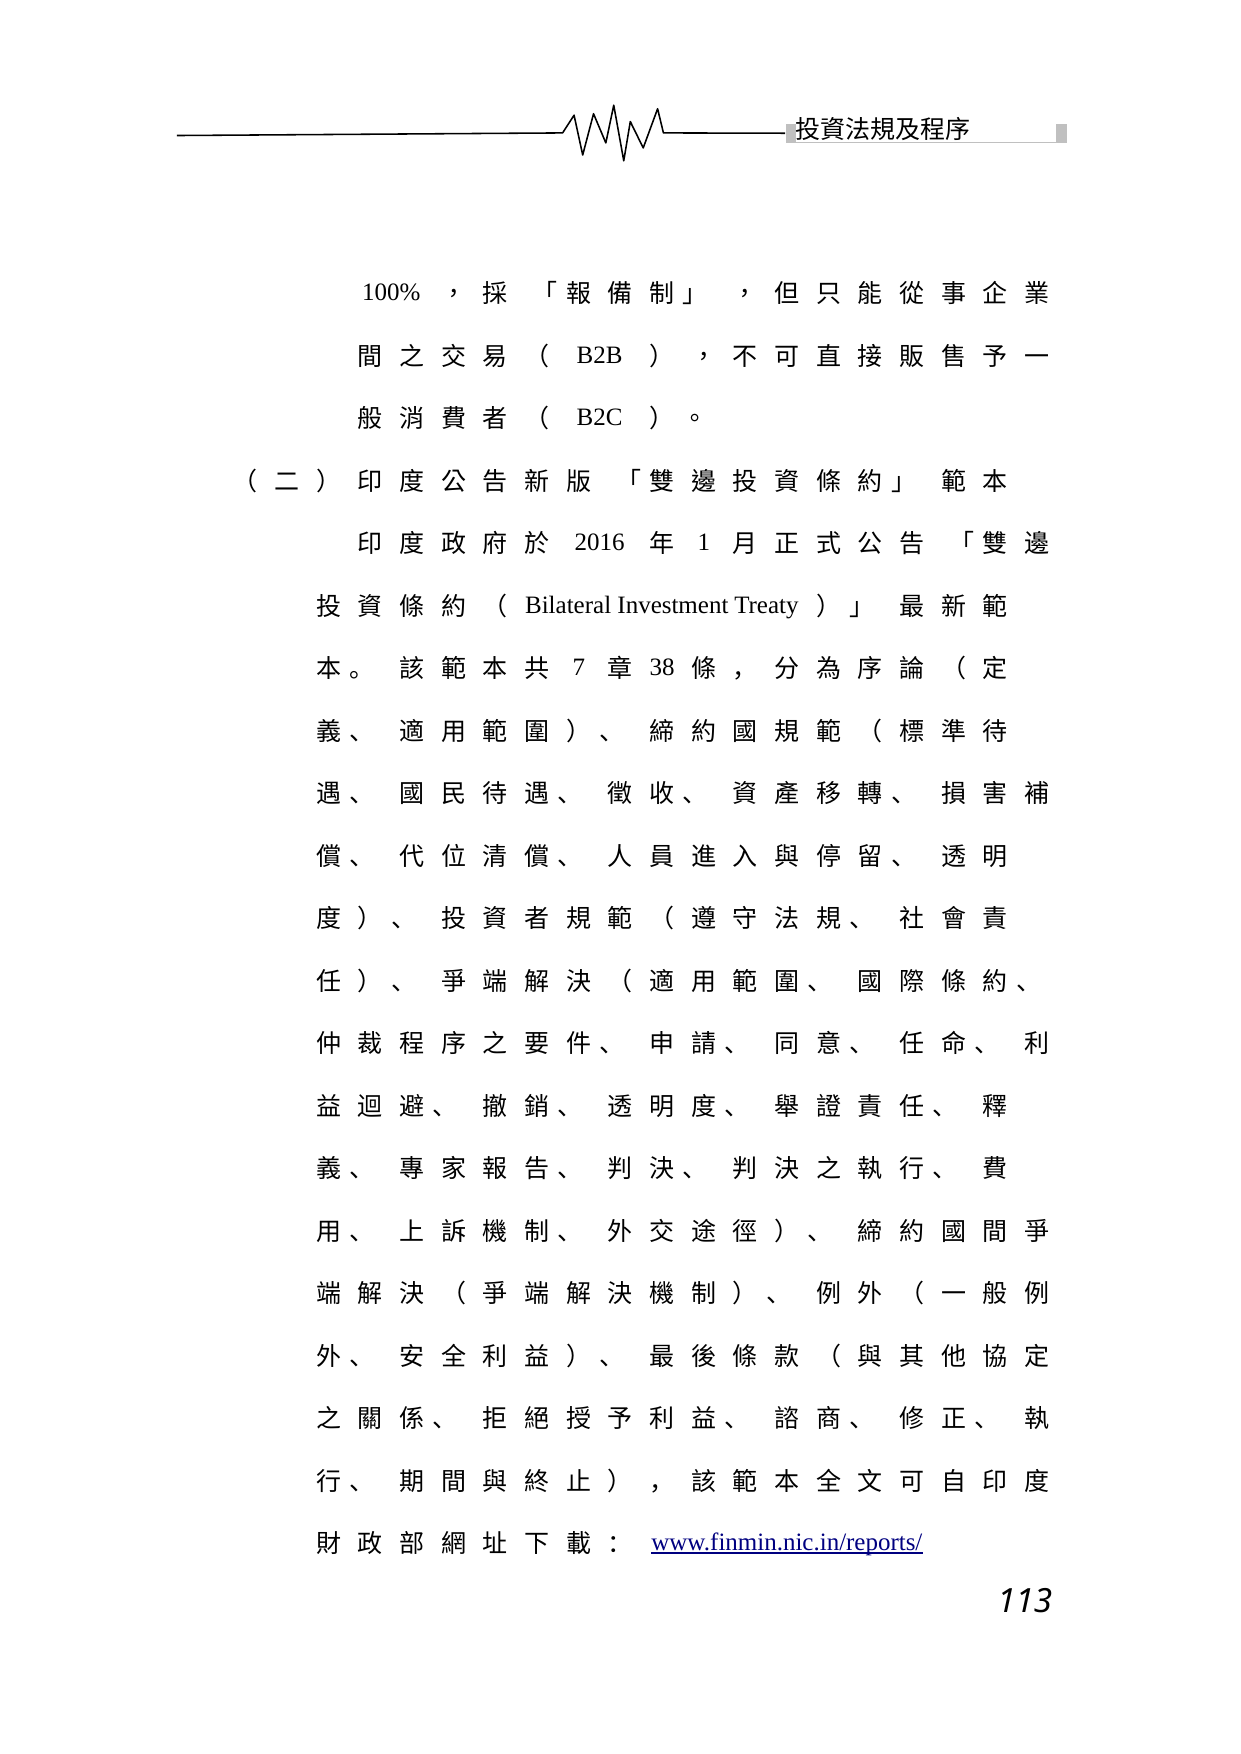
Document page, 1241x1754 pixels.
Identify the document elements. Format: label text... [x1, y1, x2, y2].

text 印度政府於2016年1月正式公告「雙邊投資條約（Bilateral Investment Treaty）」最新範本。該範本共7章38條，分為序論（定義、適用範圍）、締約國規範（標準待遇、國民待遇、徵收、資產移轉、損害補償、代位清償、人員進入與停留、透明度）、投資者規範（遵守法規、社會責任）、爭端解決（適用範圍、國際條約、仲裁程序之要件、申請、同意、任命、利益迴避、撤銷、透明度、舉證責任、釋義、專家報告、判決、判決之執行、費用、上訴機制、外交途徑）、締約國間爭端解決（爭端解決機制）、例外（一般例外、安全利益）、最後條款（與其他協定之關係、拒絕授予利益、諮商、修正、執行、期間與終止），該範本全文可自印度財政部網址下載：www.finmin.nic.in/reports/ [281, 500, 1058, 1563]
text 100%，採「報備制」，但只能從事企業間之交易（B2B），不可直接販售予一般消費者（B2C）。 [281, 250, 1058, 438]
text （二）印度公告新版「雙邊投資條約」範本 [207, 438, 1058, 500]
